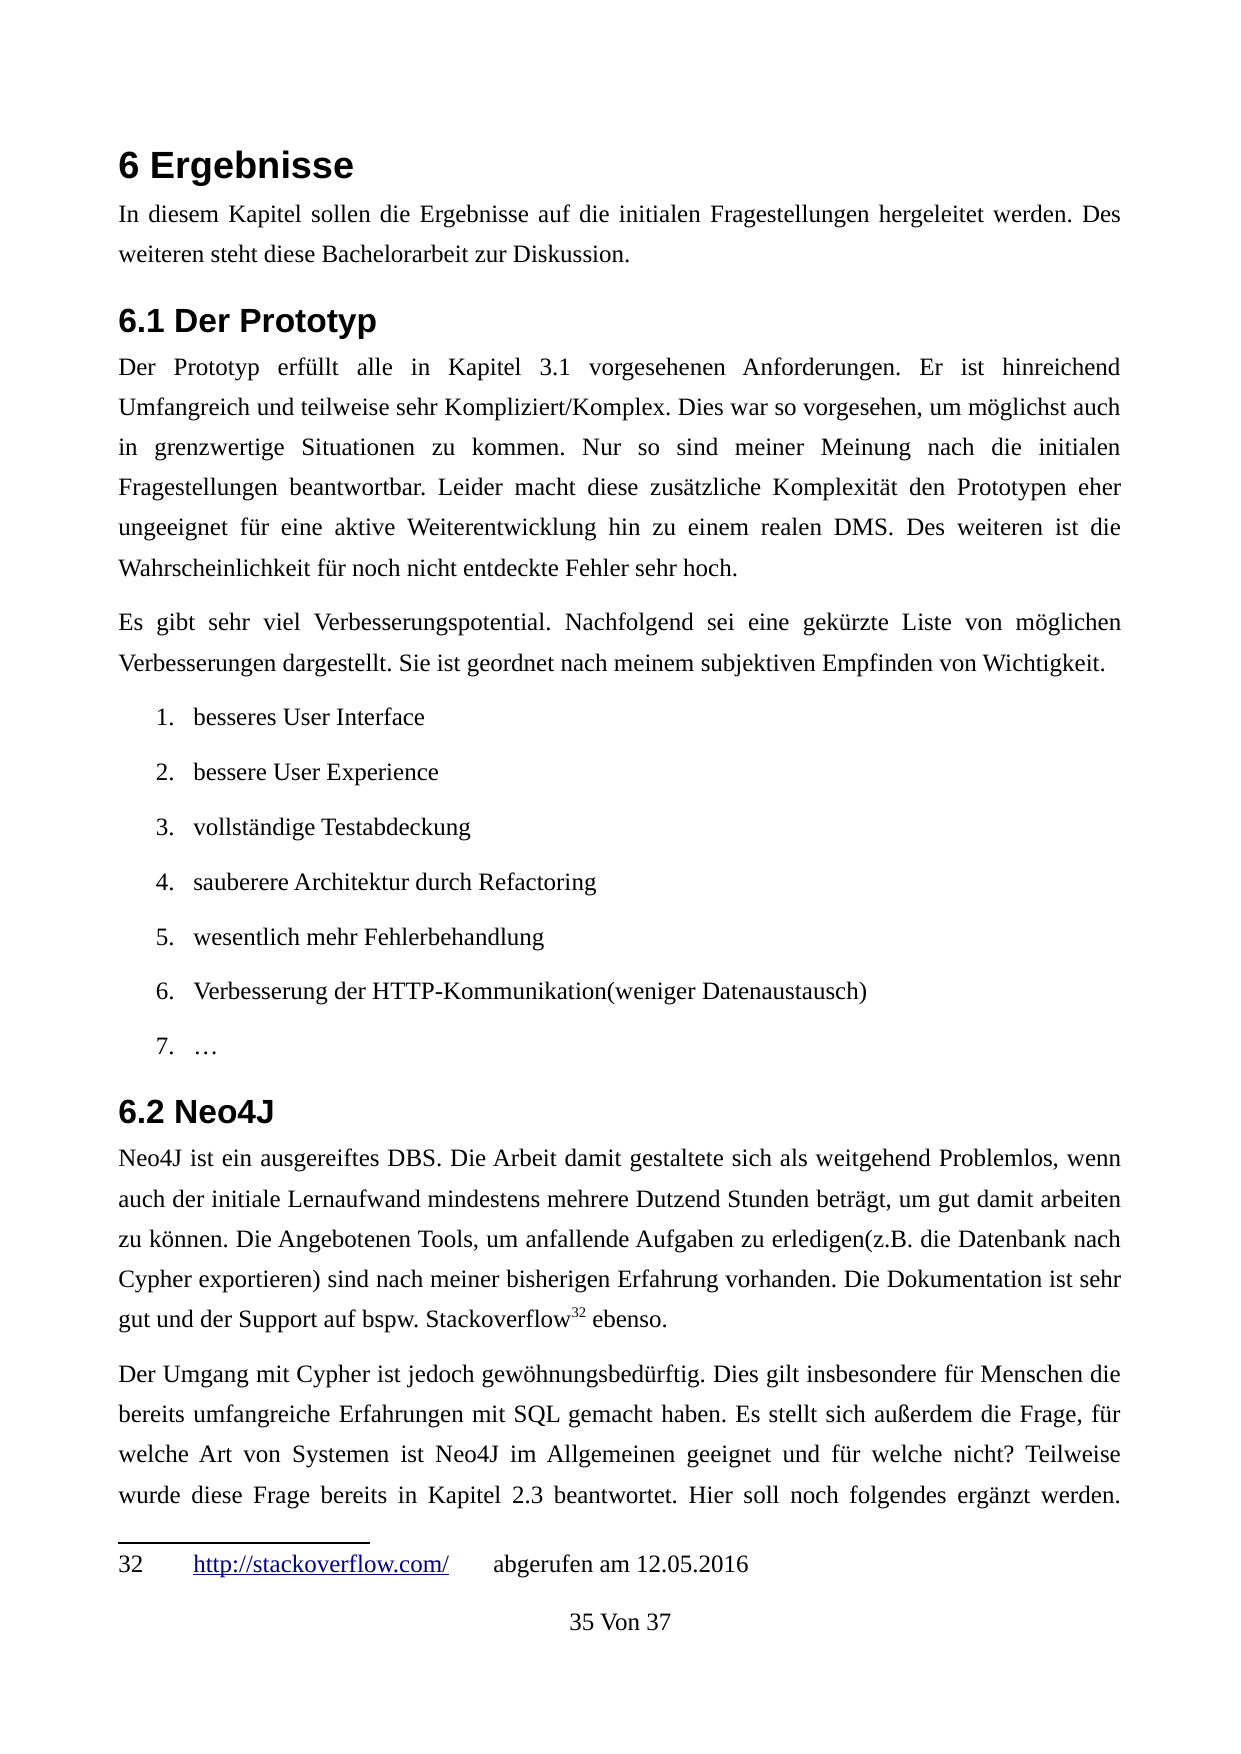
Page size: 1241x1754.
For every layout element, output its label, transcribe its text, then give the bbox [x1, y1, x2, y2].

subtitle 6 Ergebnisse [118, 143, 1122, 187]
text Neo4J ist ein ausgereiftes DBS. Die Arbeit damit gestaltete sich als weitgehend Problemlos, wenn auch der initiale Lernaufwand mindestens mehrere Dutzend Stunden beträgt, um gut damit arbeiten zu können. Die Angebotenen Tools, um anfallende Aufgaben zu erledigen(z.B. die Datenbank nach Cypher exportieren) sind nach meiner bisherigen Erfahrung vorhanden. Die Dokumentation ist sehr gut und der Support auf bspw. Stackoverflow ebenso. [118, 1143, 1122, 1333]
list vollständige Testabdeckung [156, 812, 1122, 841]
text Es gibt sehr viel Verbesserungspotential. Nachfolgend sei eine gekürzte Liste von möglichen Verbesserungen dargestellt. Sie ist geordnet nach meinem subjektiven Empfinden von Wichtigkeit. [118, 607, 1122, 676]
text http://stackoverflow.com/ abgerufen am 12.05.2016 [118, 1549, 1122, 1578]
list Verbesserung der HTTP-Kommunikation(weniger Datenaustausch) [156, 976, 1122, 1005]
list … [156, 1031, 1122, 1060]
list bessere User Experience [156, 757, 1122, 786]
text In diesem Kapitel sollen die Ergebnisse auf die initialen Fragestellungen hergeleitet werden. Des weiteren steht diese Bachelorarbeit zur Diskussion. [118, 199, 1122, 268]
subtitle 6.2 Neo4J [118, 1092, 1122, 1131]
text Der Prototyp erfüllt alle in Kapitel 3.1 vorgesehenen Anforderungen. Er ist hinreichend Umfangreich und teilweise sehr Kompliziert/Komplex. Dies war so vorgesehen, um möglichst auch in grenzwertige Situationen zu kommen. Nur so sind meiner Meinung nach die initialen Fragestellungen beantwortbar. Leider macht diese zusätzliche Komplexität den Prototypen eher ungeeignet für eine aktive Weiterentwicklung hin zu einem realen DMS. Des weiteren ist die Wahrscheinlichkeit für noch nicht entdeckte Fehler sehr hoch. [118, 352, 1122, 581]
subtitle 6.1 Der Prototyp [118, 301, 1122, 339]
list sauberere Architektur durch Refactoring [156, 867, 1122, 896]
text Der Umgang mit Cypher ist jedoch gewöhnungsbedürftig. Dies gilt insbesondere für Menschen die bereits umfangreiche Erfahrungen mit SQL gemacht haben. Es stellt sich außerdem die Frage, für welche Art von Systemen ist Neo4J im Allgemeinen geeignet und für welche nicht? Teilweise wurde diese Frage bereits in Kapitel 2.3 beantwortet. Hier soll noch folgendes ergänzt werden. [118, 1359, 1122, 1508]
list besseres User Interface [156, 702, 1122, 731]
list wesentlich mehr Fehlerbehandlung [156, 922, 1122, 950]
